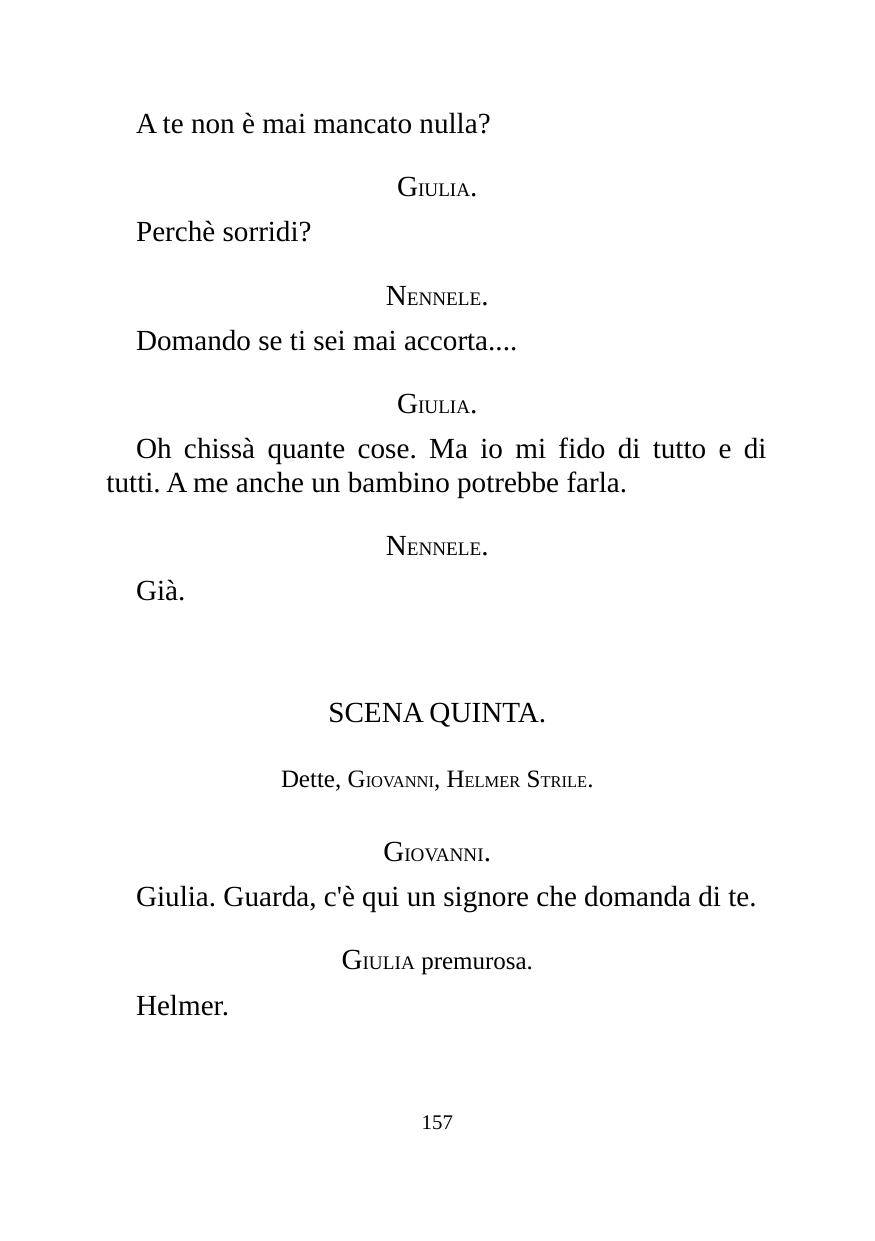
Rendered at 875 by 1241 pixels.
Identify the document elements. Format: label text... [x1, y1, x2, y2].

text Nennele. [106, 528, 768, 561]
text Giovanni. [106, 834, 768, 868]
text Giulia premurosa. [106, 942, 768, 976]
text Dette, Giovanni, Helmer Strile. [106, 764, 768, 793]
text Oh chissà quante cose. Ma io mi fido di tutto e di tutti. A me anche un bambino potrebbe farla. [106, 431, 768, 498]
text Già. [106, 573, 768, 607]
subtitle SCENA QUINTA. [106, 695, 768, 729]
text Domando se ti sei mai accorta.... [106, 323, 768, 356]
text Perchè sorridi? [106, 214, 768, 248]
text Giulia. [106, 386, 768, 419]
text Giulia. [106, 169, 768, 203]
text A te non è mai mancato nulla? [106, 106, 768, 140]
text Giulia. Guarda, c'è qui un signore che domanda di te. [106, 879, 768, 913]
text Nennele. [106, 278, 768, 311]
text Helmer. [106, 988, 768, 1021]
